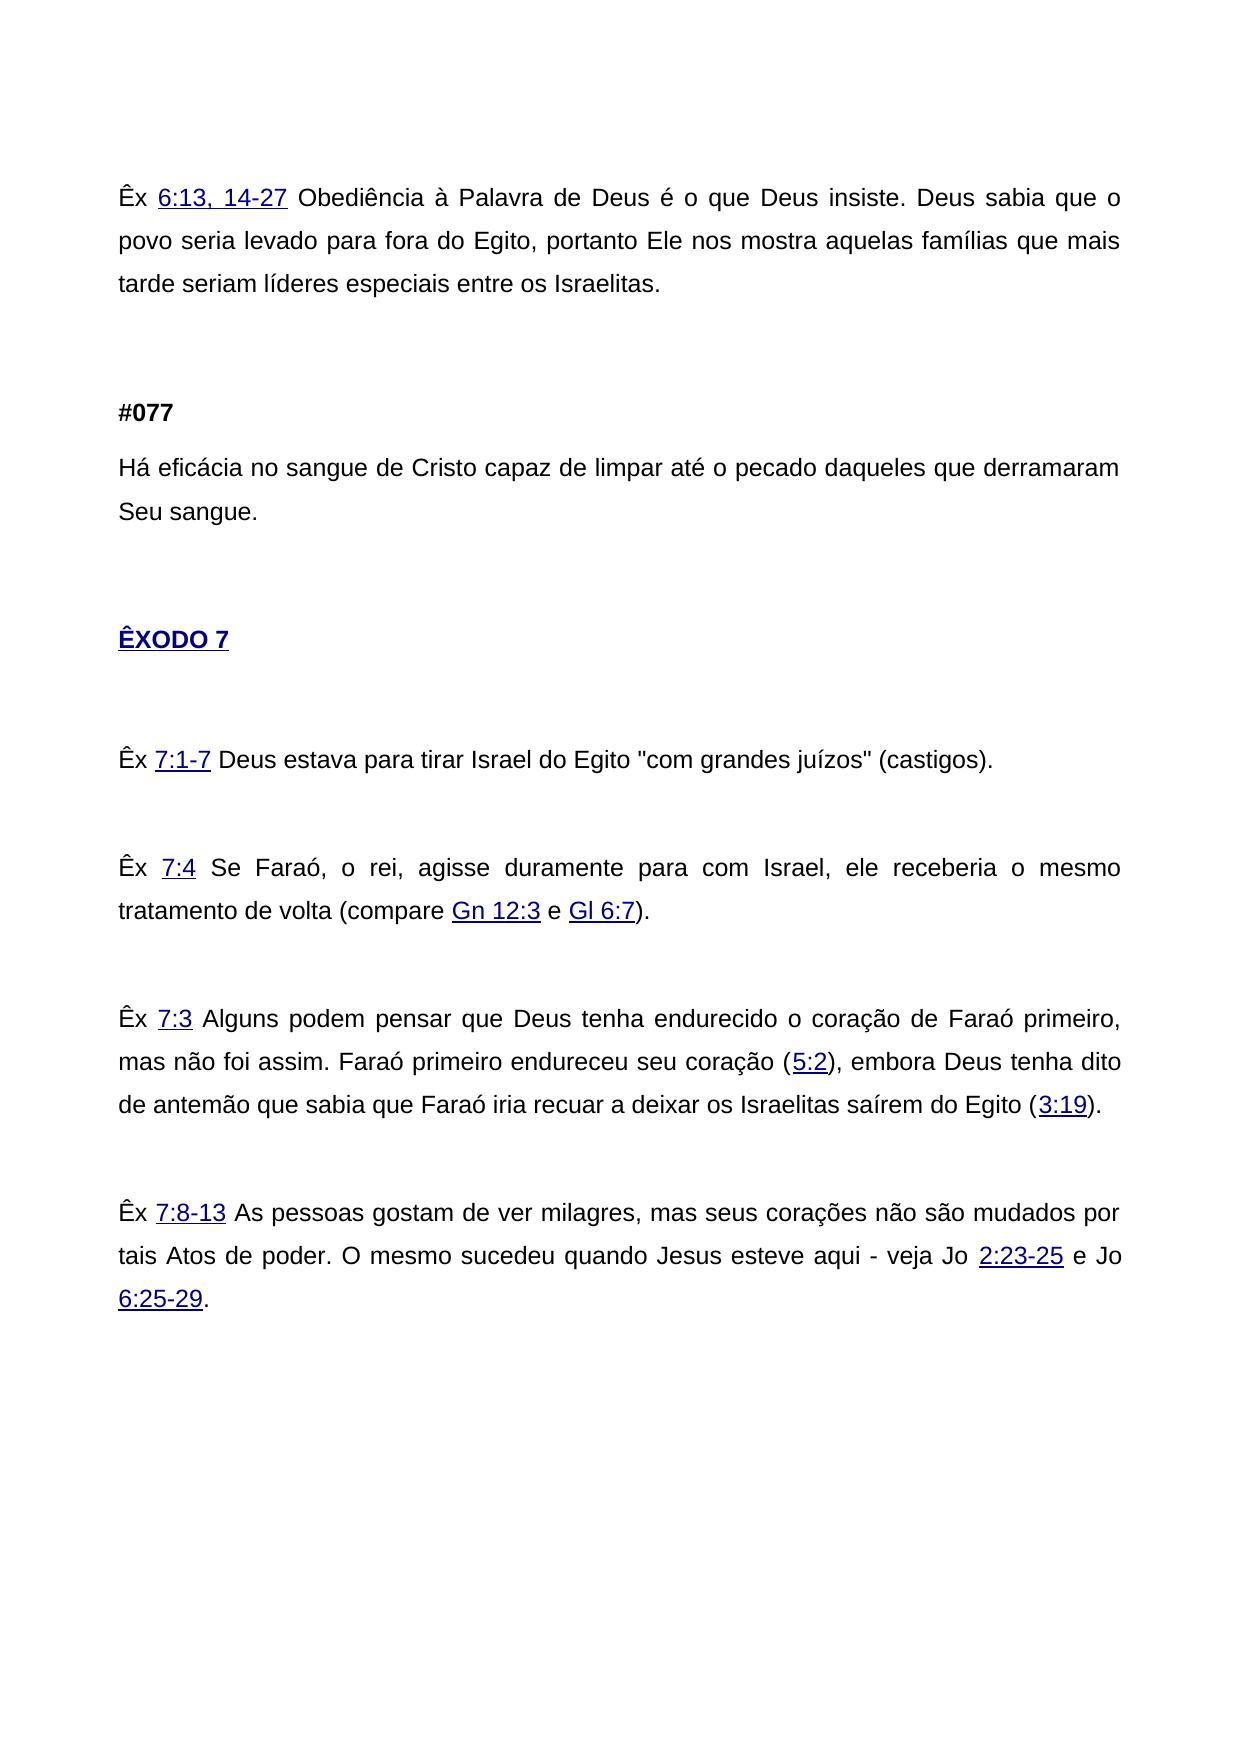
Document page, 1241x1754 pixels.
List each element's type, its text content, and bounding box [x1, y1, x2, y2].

subtitle ÊXODO 7 [118, 625, 1122, 654]
subtitle Êx 7:4 Se Faraó, o rei, agisse duramente para com Israel, ele receberia o mesmo tratamento de volta (compare Gn 12:3 e Gl 6:7). [118, 853, 1122, 925]
subtitle Êx 6:13, 14-27 Obediência à Palavra de Deus é o que Deus insiste. Deus sabia que o povo seria levado para fora do Egito, portanto Ele nos mostra aquelas famílias que mais tarde seriam líderes especiais entre os Israelitas. [118, 183, 1122, 298]
subtitle Êx 7:1-7 Deus estava para tirar Israel do Egito "com grandes juízos" (castigos). [118, 745, 1122, 774]
subtitle Êx 7:3 Alguns podem pensar que Deus tenha endurecido o coração de Faraó primeiro, mas não foi assim. Faraó primeiro endureceu seu coração (5:2), embora Deus tenha dito de antemão que sabia que Faraó iria recuar a deixar os Israelitas saírem do Egito (3:19). [118, 1004, 1122, 1119]
subtitle Êx 7:8-13 As pessoas gostam de ver milagres, mas seus corações não são mudados por tais Atos de poder. O mesmo sucedeu quando Jesus esteve aqui - veja Jo 2:23-25 e Jo 6:25-29. [118, 1198, 1122, 1313]
subtitle Há eficácia no sangue de Cristo capaz de limpar até o pecado daqueles que derramaram Seu sangue. [118, 453, 1122, 525]
subtitle #077 [118, 398, 1122, 426]
